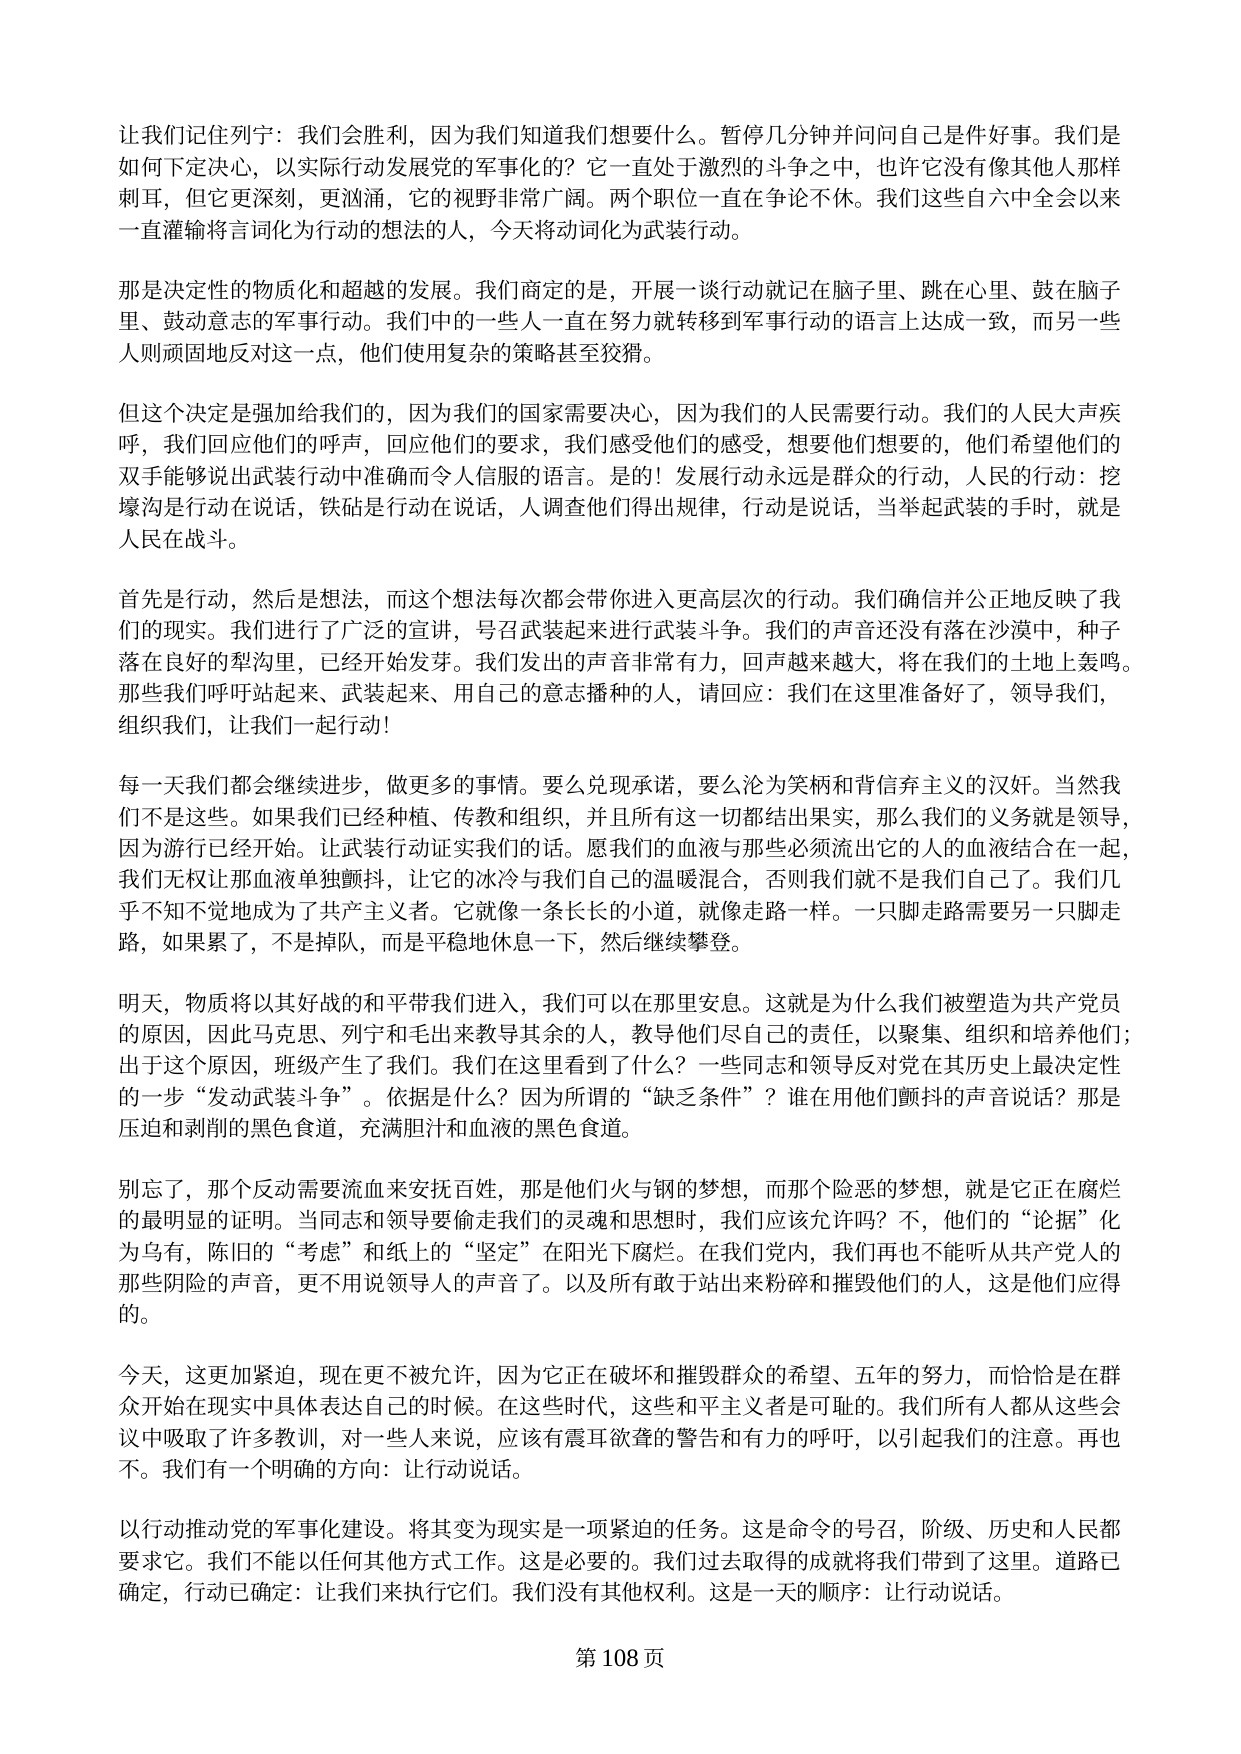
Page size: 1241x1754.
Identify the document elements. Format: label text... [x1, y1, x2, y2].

text 明天，物质将以其好战的和平带我们进入，我们可以在那里安息。这就是为什么我们被塑造为共产党员的原因，因此马克思、列宁和毛出来教导其余的人，教导他们尽自己的责任，以聚集、组织和培养他们；出于这个原因，班级产生了我们。我们在这里看到了什么？一些同志和领导反对党在其历史上最决定性的一步“发动武装斗争”。依据是什么？因为所谓的“缺乏条件”？谁在用他们颤抖的声音说话？那是压迫和剥削的黑色食道，充满胆汁和血液的黑色食道。 [118, 986, 1122, 1143]
text 别忘了，那个反动需要流血来安抚百姓，那是他们火与钢的梦想，而那个险恶的梦想，就是它正在腐烂的最明显的证明。当同志和领导要偷走我们的灵魂和思想时，我们应该允许吗？不，他们的“论据”化为乌有，陈旧的“考虑”和纸上的“坚定”在阳光下腐烂。在我们党内，我们再也不能听从共产党人的那些阴险的声音，更不用说领导人的声音了。以及所有敢于站出来粉碎和摧毁他们的人，这是他们应得的。 [118, 1172, 1122, 1329]
text 首先是行动，然后是想法，而这个想法每次都会带你进入更高层次的行动。我们确信并公正地反映了我们的现实。我们进行了广泛的宣讲，号召武装起来进行武装斗争。我们的声音还没有落在沙漠中，种子落在良好的犁沟里，已经开始发芽。我们发出的声音非常有力，回声越来越大，将在我们的土地上轰鸣。那些我们呼吁站起来、武装起来、用自己的意志播种的人，请回应：我们在这里准备好了，领导我们，组织我们，让我们一起行动！ [118, 582, 1122, 739]
text 今天，这更加紧迫，现在更不被允许，因为它正在破坏和摧毁群众的希望、五年的努力，而恰恰是在群众开始在现实中具体表达自己的时候。在这些时代，这些和平主义者是可耻的。我们所有人都从这些会议中吸取了许多教训，对一些人来说，应该有震耳欲聋的警告和有力的呼吁，以引起我们的注意。再也不。我们有一个明确的方向：让行动说话。 [118, 1358, 1122, 1484]
text 让我们记住列宁：我们会胜利，因为我们知道我们想要什么。暂停几分钟并问问自己是件好事。我们是如何下定决心，以实际行动发展党的军事化的？它一直处于激烈的斗争之中，也许它没有像其他人那样刺耳，但它更深刻，更汹涌，它的视野非常广阔。两个职位一直在争论不休。我们这些自六中全会以来一直灌输将言词化为行动的想法的人，今天将动词化为武装行动。 [118, 118, 1122, 244]
text 那是决定性的物质化和超越的发展。我们商定的是，开展一谈行动就记在脑子里、跳在心里、鼓在脑子里、鼓动意志的军事行动。我们中的一些人一直在努力就转移到军事行动的语言上达成一致，而另一些人则顽固地反对这一点，他们使用复杂的策略甚至狡猾。 [118, 273, 1122, 367]
text 但这个决定是强加给我们的，因为我们的国家需要决心，因为我们的人民需要行动。我们的人民大声疾呼，我们回应他们的呼声，回应他们的要求，我们感受他们的感受，想要他们想要的，他们希望他们的双手能够说出武装行动中准确而令人信服的语言。是的！发展行动永远是群众的行动，人民的行动：挖壕沟是行动在说话，铁砧是行动在说话，人调查他们得出规律，行动是说话，当举起武装的手时，就是人民在战斗。 [118, 396, 1122, 553]
text 以行动推动党的军事化建设。将其变为现实是一项紧迫的任务。这是命令的号召，阶级、历史和人民都要求它。我们不能以任何其他方式工作。这是必要的。我们过去取得的成就将我们带到了这里。道路已确定，行动已确定：让我们来执行它们。我们没有其他权利。这是一天的顺序：让行动说话。 [118, 1512, 1122, 1607]
text 每一天我们都会继续进步，做更多的事情。要么兑现承诺，要么沦为笑柄和背信弃主义的汉奸。当然我们不是这些。如果我们已经种植、传教和组织，并且所有这一切都结出果实，那么我们的义务就是领导，因为游行已经开始。让武装行动证实我们的话。愿我们的血液与那些必须流出它的人的血液结合在一起，我们无权让那血液单独颤抖，让它的冰冷与我们自己的温暖混合，否则我们就不是我们自己了。我们几乎不知不觉地成为了共产主义者。它就像一条长长的小道，就像走路一样。一只脚走路需要另一只脚走路，如果累了，不是掉队，而是平稳地休息一下，然后继续攀登。 [118, 768, 1122, 957]
